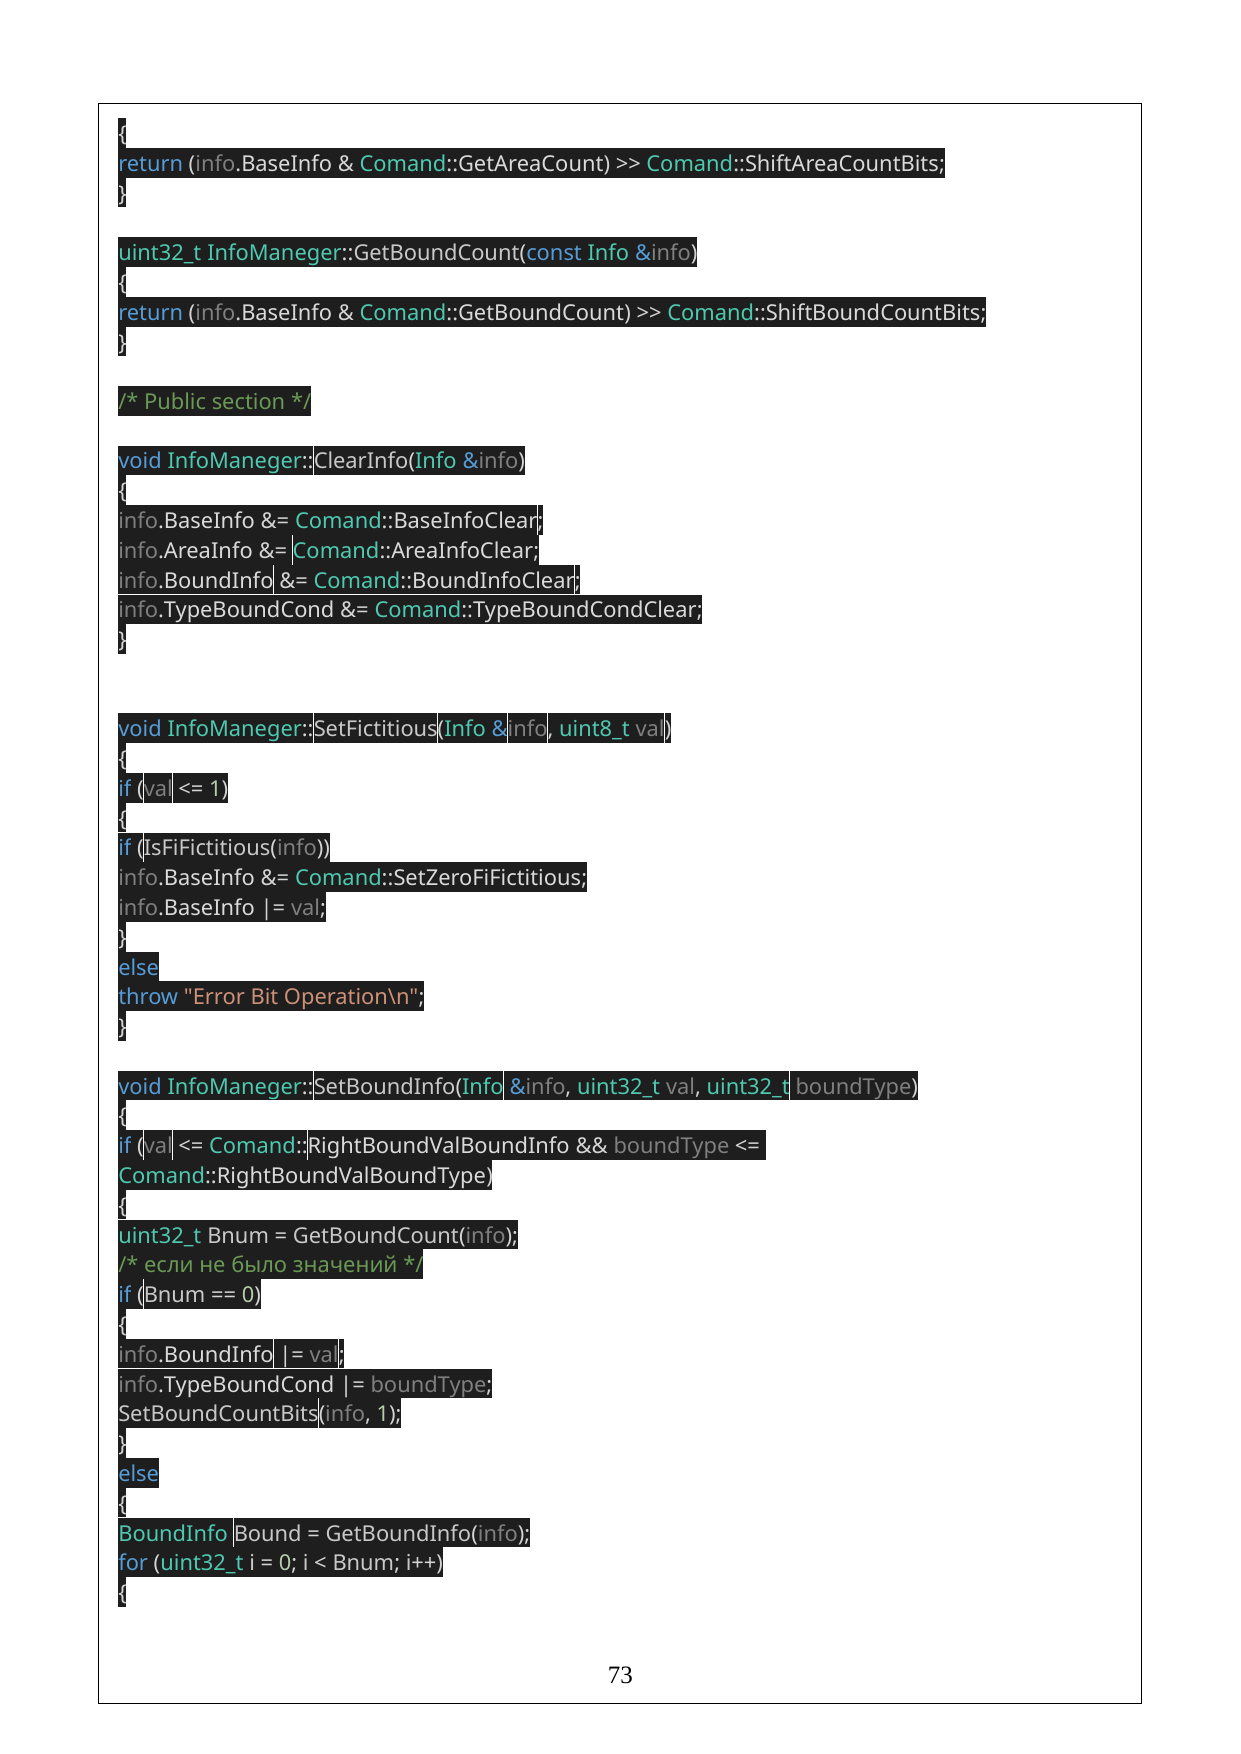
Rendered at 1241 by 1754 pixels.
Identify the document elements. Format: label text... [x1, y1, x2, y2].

text BoundInfo Bound = GetBoundInfo(info); [118, 1517, 1122, 1547]
text for (uint32_t i = 0; i < Bnum; i++) [118, 1547, 1122, 1577]
text else [118, 952, 1122, 981]
text info.BaseInfo &= Comand::SetZeroFiFictitious; [118, 862, 1122, 892]
text info.BoundInfo &= Comand::BoundInfoClear; [118, 565, 1122, 594]
text info.TypeBoundCond |= boundType; [118, 1368, 1122, 1398]
text { [118, 1190, 1122, 1219]
text { [118, 1309, 1122, 1339]
text /* Public section */ [118, 386, 1122, 416]
text } [118, 624, 1122, 654]
text if (val <= Comand::RightBoundValBoundInfo && boundType <= Comand::RightBoundValBoundType) [118, 1130, 1122, 1190]
text { [118, 1100, 1122, 1130]
text info.BoundInfo |= val; [118, 1339, 1122, 1368]
text { [118, 1577, 1122, 1607]
text throw "Error Bit Operation\n"; [118, 981, 1122, 1011]
text if (Bnum == 0) [118, 1279, 1122, 1309]
text return (info.BaseInfo & Comand::GetBoundCount) >> Comand::ShiftBoundCountBits; [118, 297, 1122, 327]
text uint32_t InfoManeger::GetBoundCount(const Info &info) [118, 237, 1122, 267]
text } [118, 1428, 1122, 1458]
text info.BaseInfo &= Comand::BaseInfoClear; [118, 505, 1122, 535]
text { [118, 803, 1122, 832]
text { [118, 475, 1122, 505]
text if (val <= 1) [118, 773, 1122, 803]
text { [118, 267, 1122, 297]
text } [118, 327, 1122, 356]
text void InfoManeger::SetBoundInfo(Info &info, uint32_t val, uint32_t boundType) [118, 1071, 1122, 1100]
text void InfoManeger::SetFictitious(Info &info, uint8_t val) [118, 713, 1122, 743]
text } [118, 178, 1122, 207]
text info.BaseInfo |= val; [118, 892, 1122, 922]
text { [118, 118, 1122, 148]
text } [118, 922, 1122, 952]
text } [118, 1011, 1122, 1041]
text else [118, 1458, 1122, 1488]
text { [118, 743, 1122, 773]
text uint32_t Bnum = GetBoundCount(info); [118, 1219, 1122, 1249]
text return (info.BaseInfo & Comand::GetAreaCount) >> Comand::ShiftAreaCountBits; [118, 148, 1122, 178]
text { [118, 1488, 1122, 1517]
text if (IsFiFictitious(info)) [118, 832, 1122, 862]
text SetBoundCountBits(info, 1); [118, 1398, 1122, 1428]
text /* если не было значений */ [118, 1249, 1122, 1279]
text info.TypeBoundCond &= Comand::TypeBoundCondClear; [118, 594, 1122, 624]
text void InfoManeger::ClearInfo(Info &info) [118, 446, 1122, 475]
text info.AreaInfo &= Comand::AreaInfoClear; [118, 535, 1122, 565]
